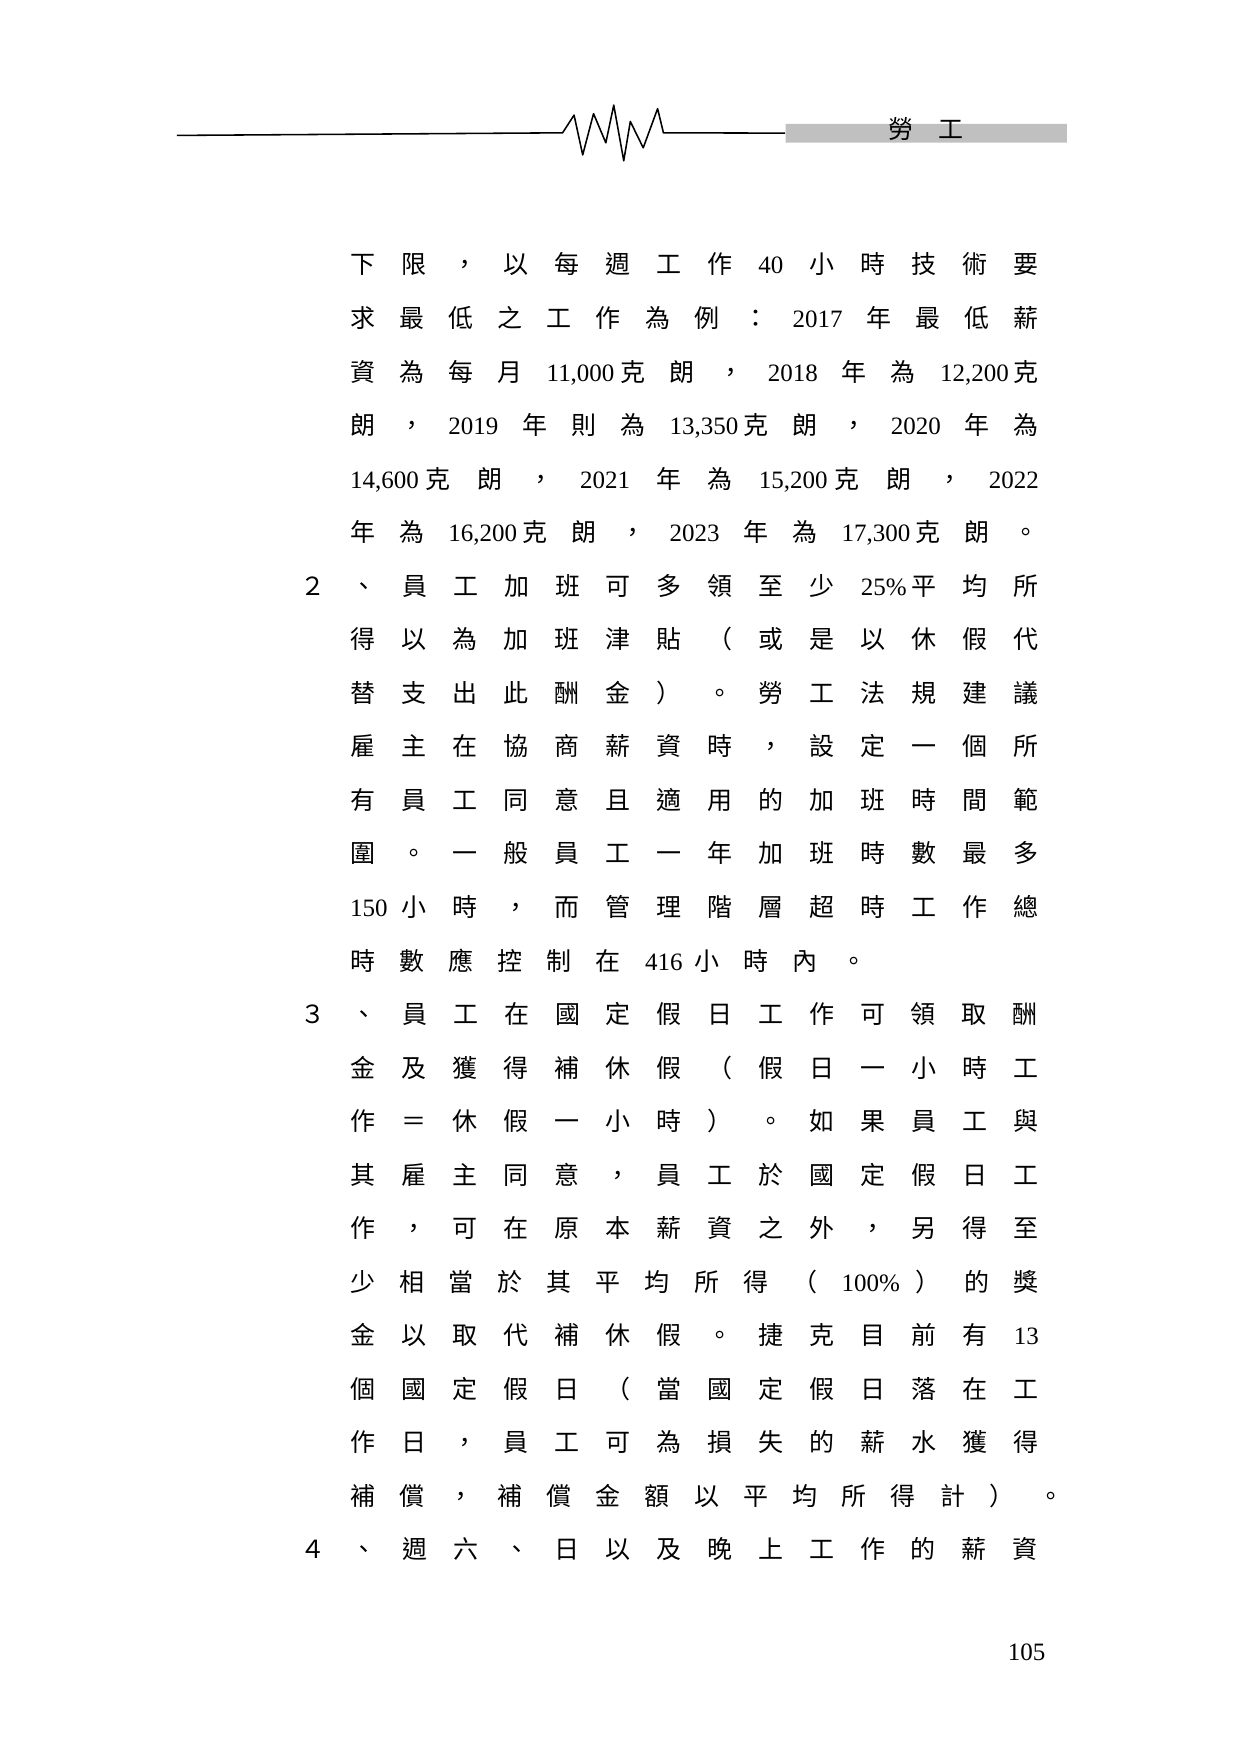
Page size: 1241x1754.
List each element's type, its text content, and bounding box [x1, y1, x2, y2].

text 下限，以每週工作40小時技術要求最低之工作為例：2017年最低薪資為每月11,000克朗，2018年為12,200克朗，2019年則為13,350克朗，2020年為14,600克朗，2021年為15,200克朗，2022年為16,200克朗，2023年為17,300克朗。 [276, 236, 1063, 557]
text ３、員工在國定假日工作可領取酬金及獲得補休假（假日一小時工作＝休假一小時）。如果員工與其雇主同意，員工於國定假日工作，可在原本薪資之外，另得至少相當於其平均所得（100%）的獎金以取代補休假。捷克目前有13個國定假日（當國定假日落在工作日，員工可為損失的薪水獲得補償，補償金額以平均所得計）。 [276, 986, 1063, 1521]
text ２、員工加班可多領至少25%平均所得以為加班津貼（或是以休假代替支出此酬金）。勞工法規建議雇主在協商薪資時，設定一個所有員工同意且適用的加班時間範圍。一般員工一年加班時數最多150小時，而管理階層超時工作總時數應控制在416小時內。 [276, 557, 1063, 986]
text ４、週六、日以及晚上工作的薪資 [276, 1521, 1063, 1575]
